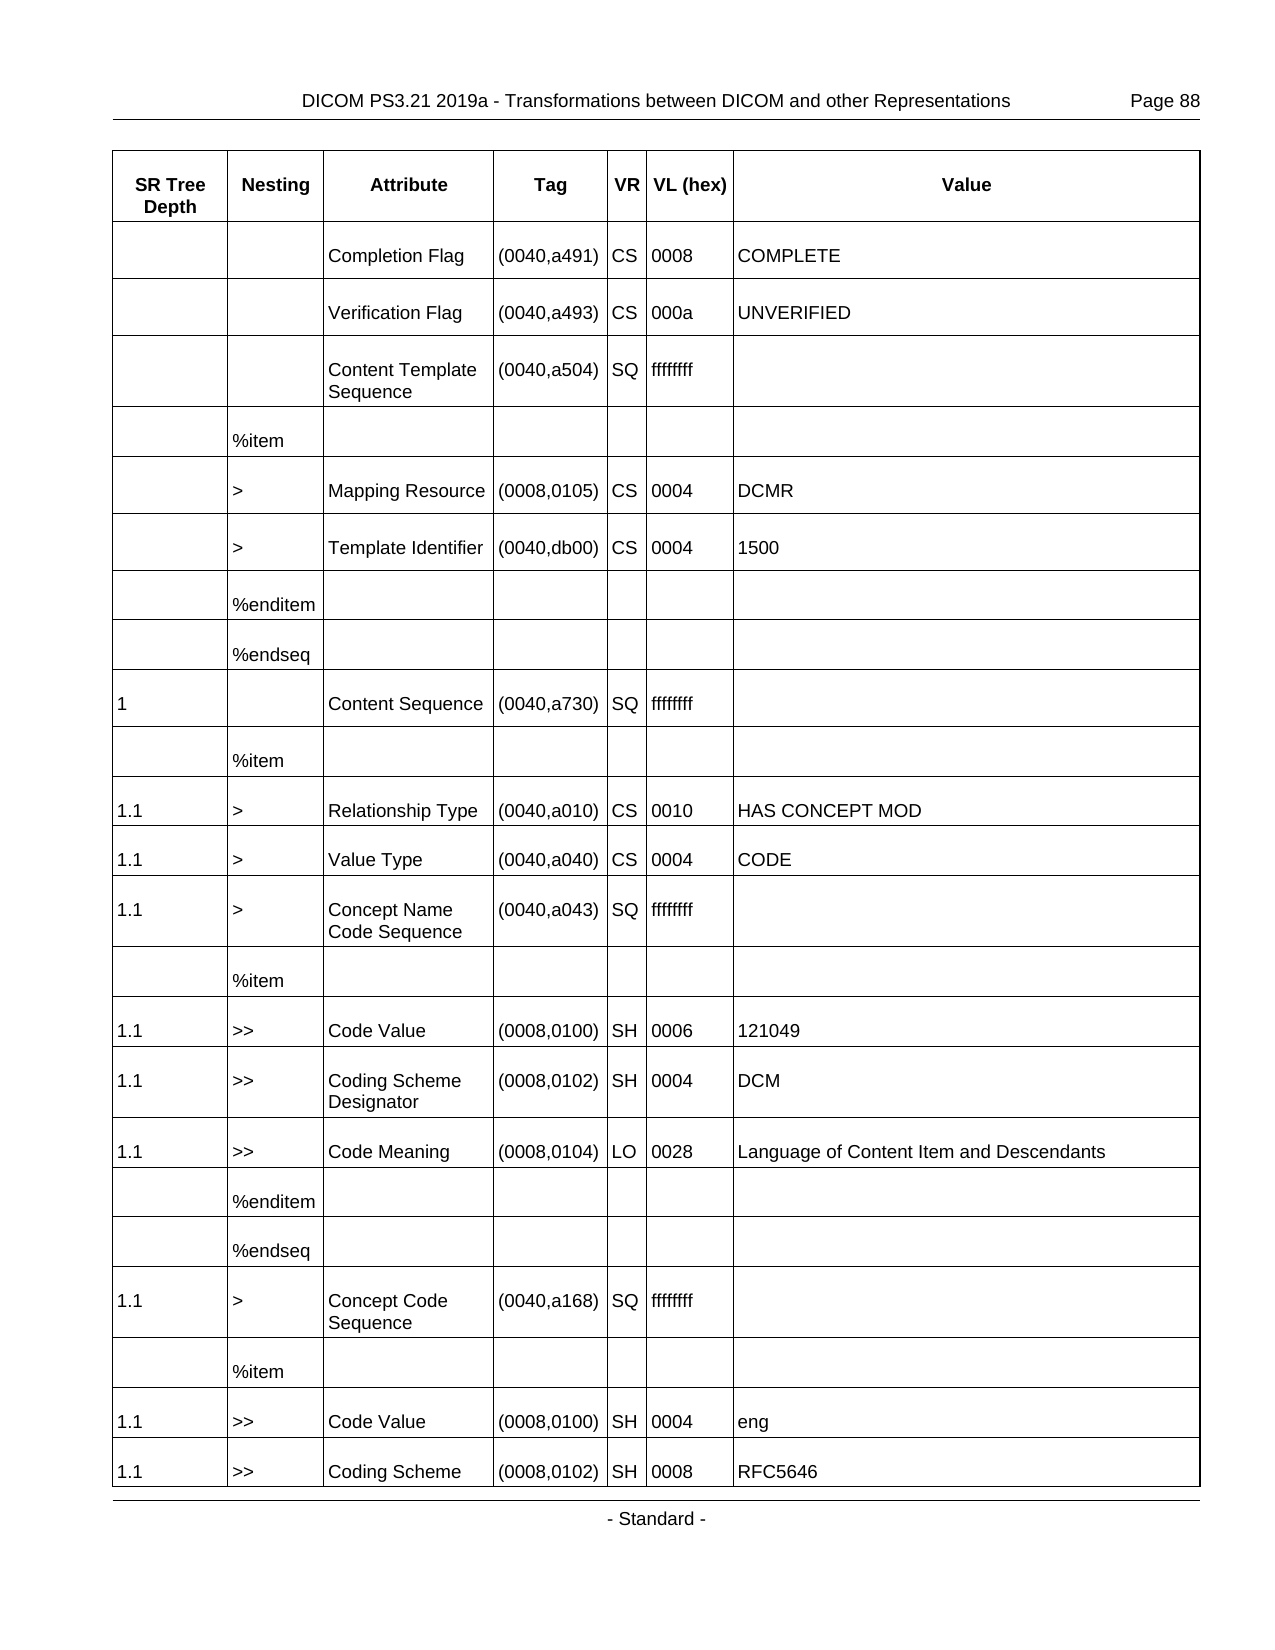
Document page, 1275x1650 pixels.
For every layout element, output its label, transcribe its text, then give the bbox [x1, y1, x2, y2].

table_cell (0040,db00) [494, 514, 607, 570]
table_cell 0004 [647, 1388, 733, 1437]
table_cell (0008,0105) [494, 457, 607, 513]
table_cell SQ [608, 1267, 646, 1337]
table_cell >> [228, 1388, 323, 1437]
table_cell [494, 947, 607, 996]
table_cell [113, 407, 227, 456]
table_cell CS [608, 514, 646, 570]
table_cell SH [608, 997, 646, 1046]
table_cell (0040,a491) [494, 222, 607, 278]
table_cell [494, 727, 607, 776]
table_cell Template Identifier [324, 514, 493, 570]
table_cell Content Template Sequence [324, 336, 493, 406]
table_cell [113, 222, 227, 278]
table_cell %endseq [228, 620, 323, 669]
table_cell [734, 670, 1199, 726]
table_cell 0008 [647, 1438, 733, 1486]
table_cell CS [608, 826, 646, 875]
table_cell (0008,0100) [494, 1388, 607, 1437]
table_cell [734, 620, 1199, 669]
table_cell %item [228, 727, 323, 776]
table_header VL (hex) [647, 151, 733, 221]
table_cell [228, 336, 323, 406]
table_cell ffffffff [647, 336, 733, 406]
table_cell 1.1 [113, 876, 227, 946]
table_cell [324, 727, 493, 776]
table_cell [647, 620, 733, 669]
table_cell [734, 1338, 1199, 1387]
table_cell Mapping Resource [324, 457, 493, 513]
table_header Attribute [324, 151, 493, 221]
table_cell %endseq [228, 1217, 323, 1266]
table_cell [647, 1217, 733, 1266]
table_cell 0010 [647, 777, 733, 825]
table_cell > [228, 777, 323, 825]
table_cell Value Type [324, 826, 493, 875]
table_cell [494, 620, 607, 669]
table_cell [324, 407, 493, 456]
table_cell [647, 727, 733, 776]
table_header Nesting [228, 151, 323, 221]
table_cell Language of Content Item and Descendants [734, 1118, 1199, 1167]
table_cell > [228, 457, 323, 513]
table_cell [608, 620, 646, 669]
table_cell eng [734, 1388, 1199, 1437]
table_cell [734, 727, 1199, 776]
table_cell 000a [647, 279, 733, 335]
table_header Tag [494, 151, 607, 221]
table_cell DCM [734, 1047, 1199, 1117]
table_cell SQ [608, 336, 646, 406]
table_cell 1.1 [113, 1118, 227, 1167]
table_cell 1.1 [113, 1438, 227, 1486]
table_cell SQ [608, 876, 646, 946]
table_cell [113, 1168, 227, 1216]
table_cell [494, 1217, 607, 1266]
table_cell [228, 222, 323, 278]
table_header Value [734, 151, 1199, 221]
table_cell CS [608, 457, 646, 513]
table_cell > [228, 514, 323, 570]
table_cell Relationship Type [324, 777, 493, 825]
table_cell 1.1 [113, 777, 227, 825]
table_cell [608, 1217, 646, 1266]
table_cell Code Value [324, 997, 493, 1046]
table_cell 0004 [647, 457, 733, 513]
table_cell CODE [734, 826, 1199, 875]
table_cell Content Sequence [324, 670, 493, 726]
table_cell > [228, 876, 323, 946]
table_cell > [228, 826, 323, 875]
table_cell 1.1 [113, 1388, 227, 1437]
table_cell LO [608, 1118, 646, 1167]
table_cell [608, 571, 646, 619]
table_cell %item [228, 1338, 323, 1387]
table_cell 1.1 [113, 1047, 227, 1117]
table_cell CS [608, 222, 646, 278]
table_cell (0040,a043) [494, 876, 607, 946]
table_cell >> [228, 1118, 323, 1167]
table_cell [113, 279, 227, 335]
table_cell (0008,0104) [494, 1118, 607, 1167]
table_cell [324, 571, 493, 619]
table_cell Code Meaning [324, 1118, 493, 1167]
table_cell >> [228, 1438, 323, 1486]
table_cell %enditem [228, 1168, 323, 1216]
table_cell 1500 [734, 514, 1199, 570]
table_cell [113, 514, 227, 570]
table_cell [494, 571, 607, 619]
table_cell [734, 1267, 1199, 1337]
table_cell [734, 1217, 1199, 1266]
table_cell [608, 727, 646, 776]
table_cell Coding Scheme Designator [324, 1047, 493, 1117]
table_cell [734, 407, 1199, 456]
table_cell Completion Flag [324, 222, 493, 278]
table_cell (0040,a040) [494, 826, 607, 875]
table_cell SH [608, 1388, 646, 1437]
table_cell 0004 [647, 1047, 733, 1117]
table_cell %enditem [228, 571, 323, 619]
table_cell Coding Scheme [324, 1438, 493, 1486]
table_cell CS [608, 279, 646, 335]
table_cell %item [228, 407, 323, 456]
table_cell SQ [608, 670, 646, 726]
table_header SR Tree Depth [113, 151, 227, 221]
table_cell (0008,0102) [494, 1047, 607, 1117]
table_cell 0004 [647, 826, 733, 875]
table_cell Concept Name Code Sequence [324, 876, 493, 946]
table_cell 1.1 [113, 997, 227, 1046]
table_cell [324, 1338, 493, 1387]
table_cell [608, 1168, 646, 1216]
table_cell [494, 1338, 607, 1387]
table_cell HAS CONCEPT MOD [734, 777, 1199, 825]
table_cell %item [228, 947, 323, 996]
table_cell (0040,a010) [494, 777, 607, 825]
table_cell SH [608, 1047, 646, 1117]
table_cell [647, 571, 733, 619]
table_cell [113, 457, 227, 513]
table_cell (0040,a168) [494, 1267, 607, 1337]
table_cell [734, 571, 1199, 619]
table_cell 0028 [647, 1118, 733, 1167]
table_cell 0006 [647, 997, 733, 1046]
table_cell [608, 947, 646, 996]
table_cell [734, 336, 1199, 406]
table_cell [734, 1168, 1199, 1216]
table_cell [494, 407, 607, 456]
table_cell [647, 947, 733, 996]
table_cell 121049 [734, 997, 1199, 1046]
table_cell [228, 279, 323, 335]
table_cell 1.1 [113, 826, 227, 875]
table_cell 1.1 [113, 1267, 227, 1337]
table_cell DCMR [734, 457, 1199, 513]
table_cell [113, 1338, 227, 1387]
table_cell RFC5646 [734, 1438, 1199, 1486]
table_cell [113, 336, 227, 406]
table_cell COMPLETE [734, 222, 1199, 278]
table_cell (0040,a493) [494, 279, 607, 335]
table_cell [494, 1168, 607, 1216]
table_cell Concept Code Sequence [324, 1267, 493, 1337]
table_cell [324, 1168, 493, 1216]
table_cell [113, 947, 227, 996]
table_cell (0008,0100) [494, 997, 607, 1046]
table_cell [608, 1338, 646, 1387]
table_cell 0004 [647, 514, 733, 570]
table_cell [647, 407, 733, 456]
table_cell Verification Flag [324, 279, 493, 335]
table_cell > [228, 1267, 323, 1337]
table_cell [647, 1168, 733, 1216]
table_cell >> [228, 1047, 323, 1117]
table_cell (0040,a504) [494, 336, 607, 406]
table_cell ffffffff [647, 1267, 733, 1337]
table_cell Code Value [324, 1388, 493, 1437]
table_cell [734, 947, 1199, 996]
table_cell [113, 727, 227, 776]
table_cell CS [608, 777, 646, 825]
table_cell SH [608, 1438, 646, 1486]
table_cell >> [228, 997, 323, 1046]
table_header VR [608, 151, 646, 221]
table_cell [113, 620, 227, 669]
table_cell [647, 1338, 733, 1387]
table_cell ffffffff [647, 876, 733, 946]
table_cell [324, 1217, 493, 1266]
table_cell [324, 947, 493, 996]
table_cell [228, 670, 323, 726]
table_cell [113, 571, 227, 619]
table_cell [734, 876, 1199, 946]
table_cell (0008,0102) [494, 1438, 607, 1486]
table_cell (0040,a730) [494, 670, 607, 726]
table_cell 0008 [647, 222, 733, 278]
table_cell [608, 407, 646, 456]
table_cell ffffffff [647, 670, 733, 726]
table_cell UNVERIFIED [734, 279, 1199, 335]
table_cell 1 [113, 670, 227, 726]
table_cell [324, 620, 493, 669]
table_cell [113, 1217, 227, 1266]
